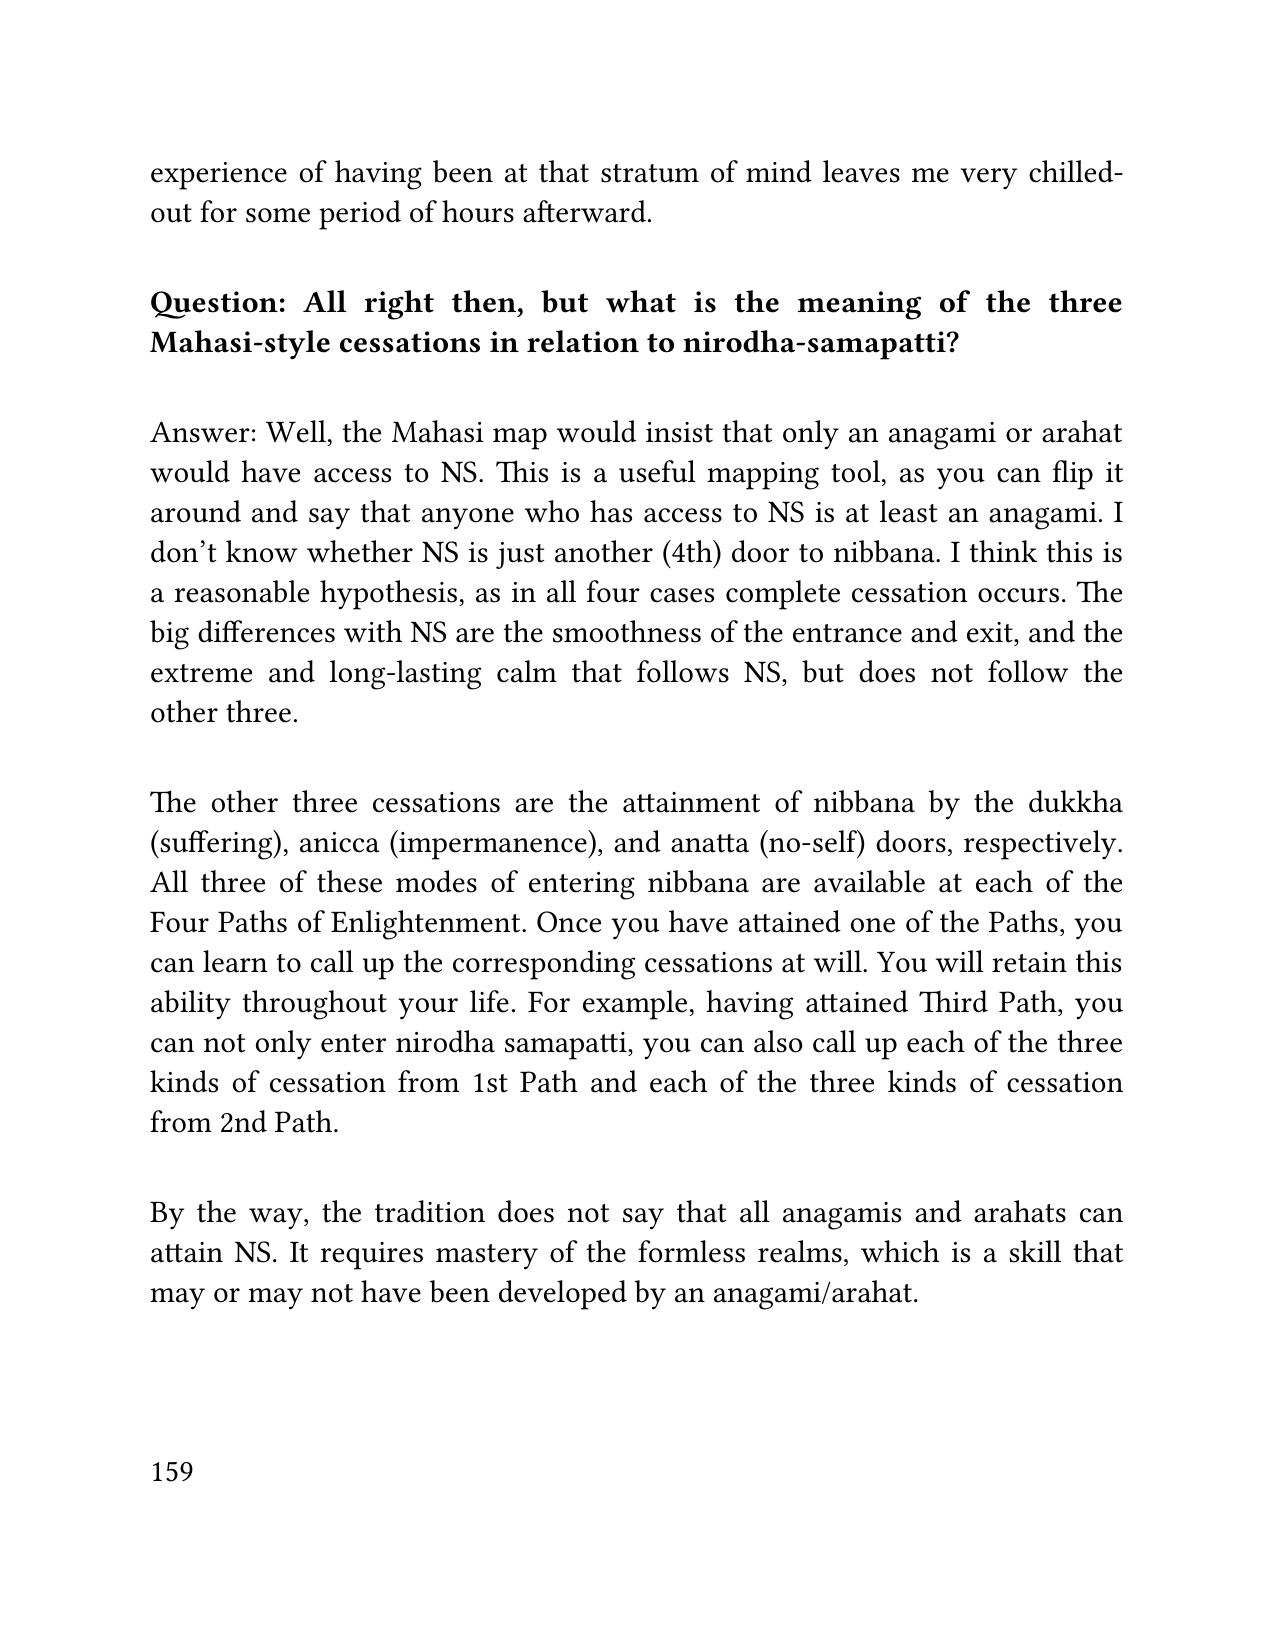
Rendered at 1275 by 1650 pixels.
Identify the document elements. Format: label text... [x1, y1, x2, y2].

text By the way, the tradition does not say that all anagamis and arahats can attain NS. It requires mastery of the formless realms, which is a skill that may or may not have been developed by an anagami/arahat. [150, 1190, 1125, 1310]
text The other three cessations are the attainment of nibbana by the dukkha (suffering), anicca (impermanence), and anatta (no-self) doors, respectively. All three of these modes of entering nibbana are available at each of the Four Paths of Enlightenment. Once you have attained one of the Paths, you can learn to call up the corresponding cessations at will. You will retain this ability throughout your life. For example, having attained Third Path, you can not only enter nirodha samapatti, you can also call up each of the three kinds of cessation from 1st Path and each of the three kinds of cessation from 2nd Path. [150, 780, 1125, 1140]
text Question: All right then, but what is the meaning of the three Mahasi-style cessations in relation to nirodha-samapatti? [150, 280, 1125, 360]
text experience of having been at that stratum of mind leaves me very chilled-out for some period of hours afterward. [150, 150, 1125, 230]
text Answer: Well, the Mahasi map would insist that only an anagami or arahat would have access to NS. This is a useful mapping tool, as you can flip it around and say that anyone who has access to NS is at least an anagami. I don’t know whether NS is just another (4th) door to nibbana. I think this is a reasonable hypothesis, as in all four cases complete cessation occurs. The big differences with NS are the smoothness of the entrance and exit, and the extreme and long-lasting calm that follows NS, but does not follow the other three. [150, 410, 1125, 730]
